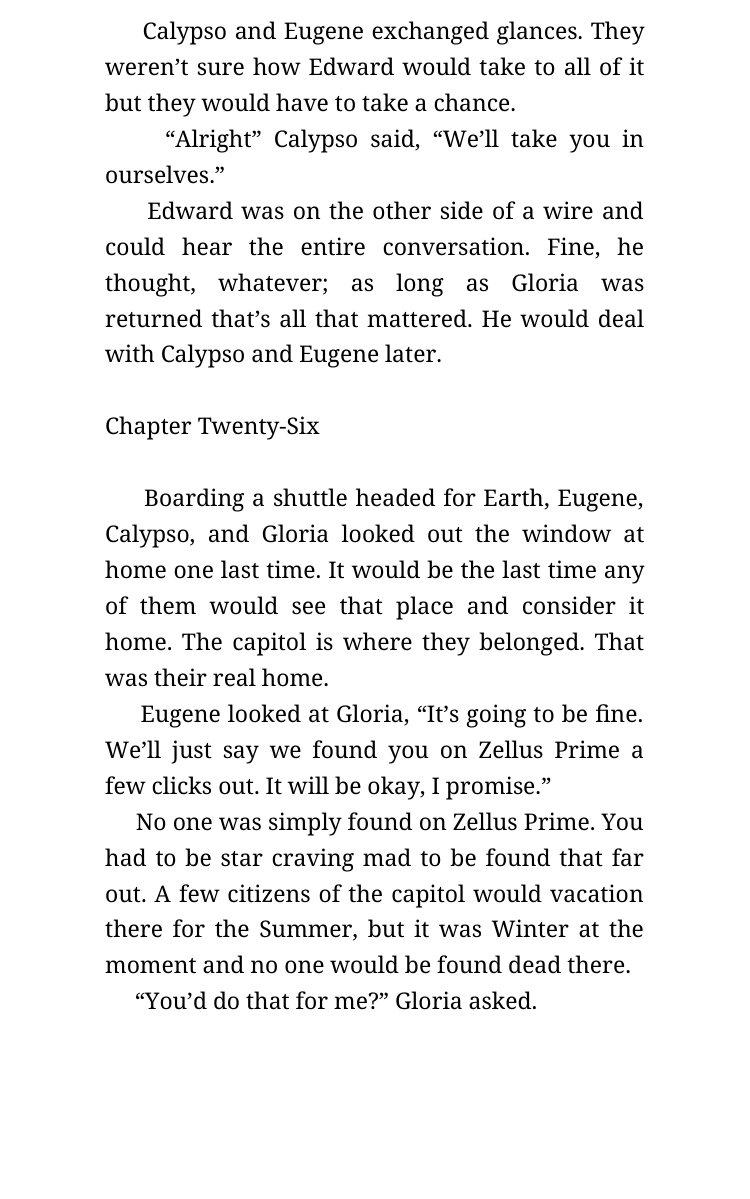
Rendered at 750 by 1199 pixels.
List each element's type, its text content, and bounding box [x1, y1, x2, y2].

text Calypso and Eugene exchanged glances. They weren’t sure how Edward would take to all of it but they would have to take a chance. [105, 15, 645, 118]
text “You’d do that for me?” Gloria asked. [105, 985, 645, 1017]
text Eugene looked at Gloria, “It’s going to be fine. We’ll just say we found you on Zellus Prime a few clicks out. It will be okay, I promise.” [105, 698, 645, 801]
text “Alright” Calypso said, “We’ll take you in ourselves.” [105, 123, 645, 190]
text Edward was on the other side of a wire and could hear the entire conversation. Fine, he thought, whatever; as long as Gloria was returned that’s all that mattered. He would deal with Calypso and Eugene later. [105, 195, 645, 370]
text Chapter Twenty-Six [105, 410, 645, 442]
text No one was simply found on Zellus Prime. You had to be star craving mad to be found that far out. A few citizens of the capitol would vacation there for the Summer, but it was Winter at the moment and no one would be found dead there. [105, 806, 645, 981]
text Boarding a shuttle headed for Earth, Eugene, Calypso, and Gloria looked out the window at home one last time. It would be the last time any of them would see that place and consider it home. The capitol is where they belonged. That was their real home. [105, 482, 645, 693]
